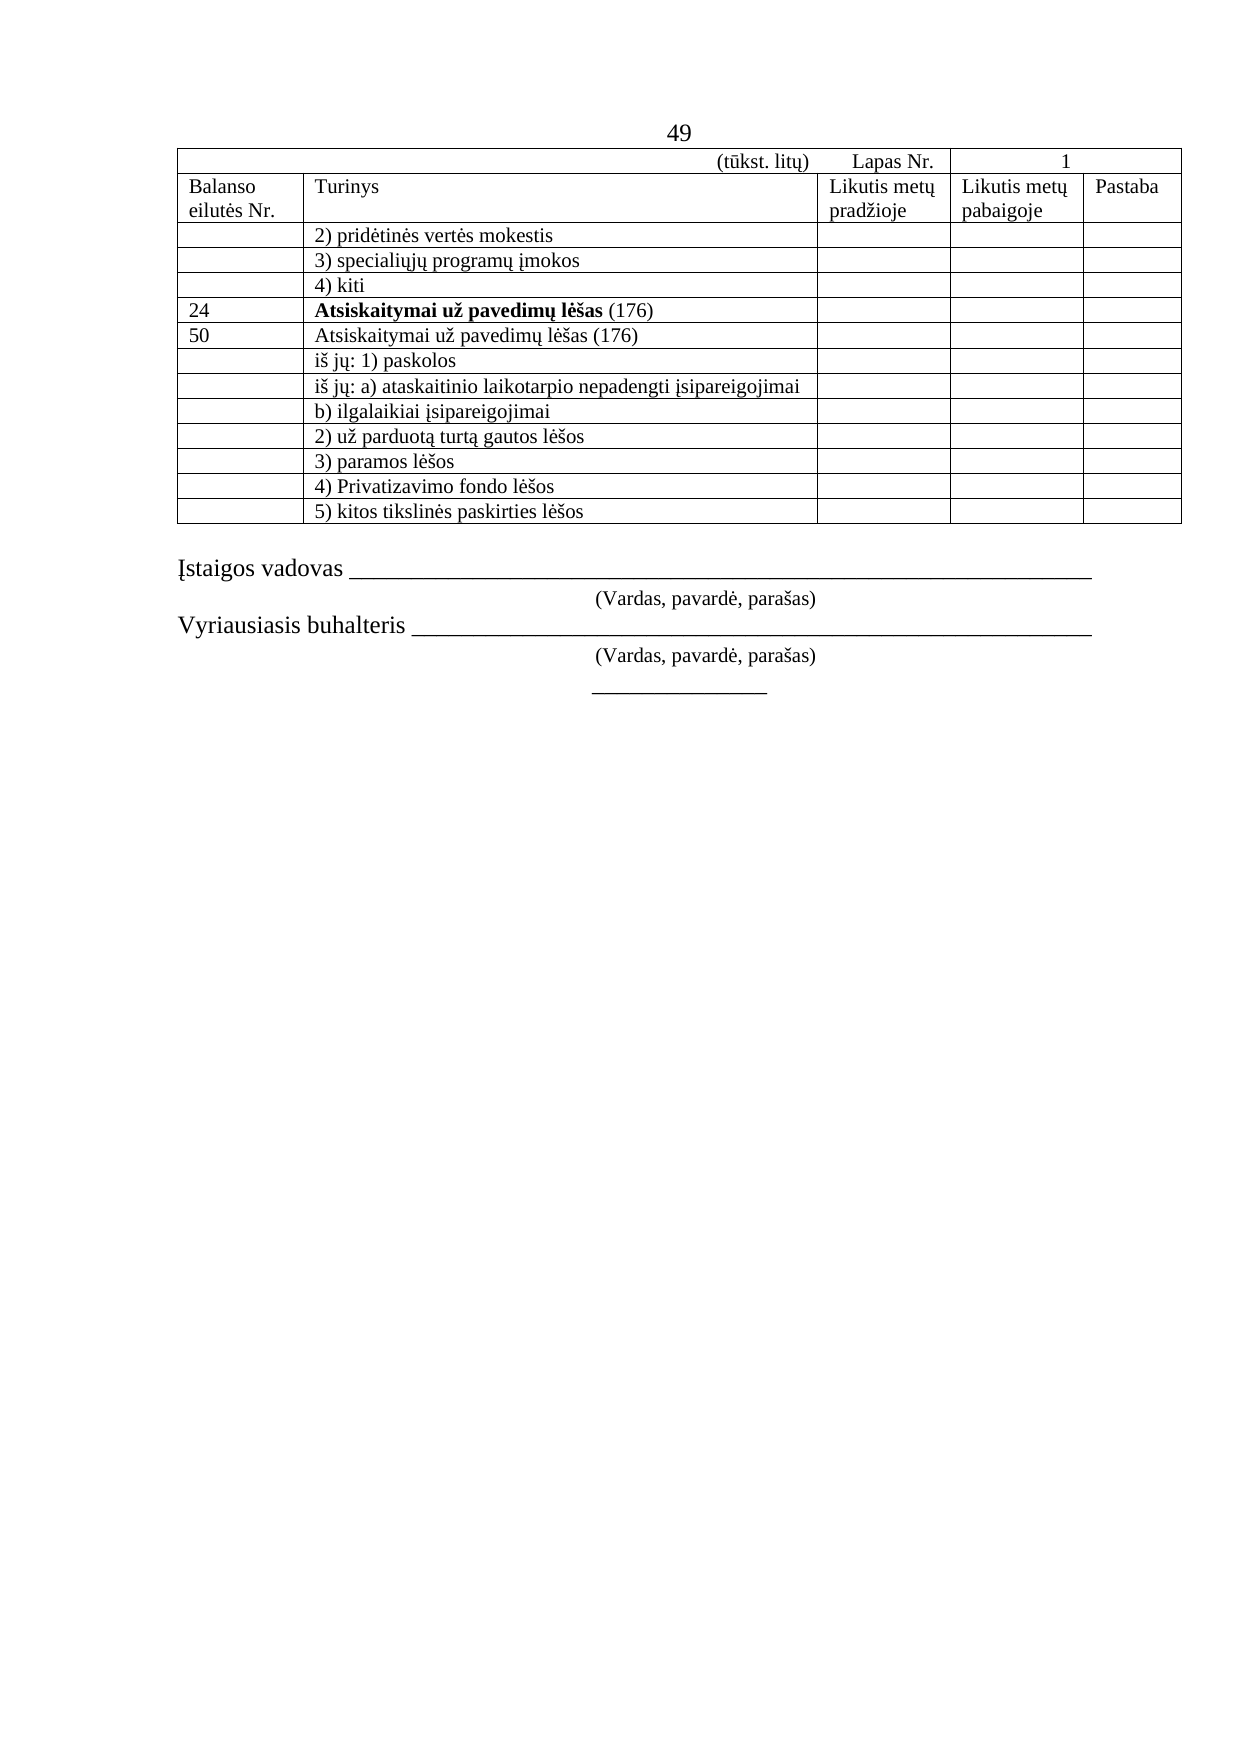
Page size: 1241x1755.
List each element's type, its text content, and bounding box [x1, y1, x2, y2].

table_cell [818, 298, 950, 322]
table_cell [951, 499, 1083, 523]
table_cell [178, 273, 303, 297]
table_cell Pastaba [1084, 174, 1181, 222]
table_cell [1084, 374, 1181, 398]
table_cell 4) Privatizavimo fondo lėšos [304, 474, 817, 498]
table_cell [178, 223, 303, 247]
table_cell [1084, 273, 1181, 297]
table_cell [951, 399, 1083, 423]
table_cell [178, 449, 303, 473]
table_cell [178, 349, 303, 372]
text Įstaigos vadovas [177, 553, 1181, 582]
table_cell [178, 374, 303, 398]
table_cell b) ilgalaikiai įsipareigojimai [304, 399, 817, 423]
table_cell [818, 248, 950, 272]
table_cell 2) už parduotą turtą gautos lėšos [304, 424, 817, 448]
table_header 1 [951, 149, 1181, 173]
table_cell [951, 298, 1083, 322]
table_cell [818, 474, 950, 498]
table_cell 4) kiti [304, 273, 817, 297]
table_cell 5) kitos tikslinės paskirties lėšos [304, 499, 817, 523]
table_cell Likutis metų pradžioje [818, 174, 950, 222]
table_cell iš jų: 1) paskolos [304, 349, 817, 372]
table_cell Atsiskaitymai už pavedimų lėšas (176) [304, 298, 817, 322]
table_cell 3) specialiųjų programų įmokos [304, 248, 817, 272]
table_cell [951, 323, 1083, 347]
table_cell [951, 223, 1083, 247]
table_cell Atsiskaitymai už pavedimų lėšas (176) [304, 323, 817, 347]
table_cell [818, 374, 950, 398]
table_cell [1084, 248, 1181, 272]
table_cell [818, 499, 950, 523]
table_cell [951, 374, 1083, 398]
table_cell 2) pridėtinės vertės mokestis [304, 223, 817, 247]
table_cell [1084, 323, 1181, 347]
table_cell [178, 399, 303, 423]
table_cell [1084, 298, 1181, 322]
table_cell [1084, 399, 1181, 423]
table_cell [178, 424, 303, 448]
table_header (tūkst. litų) Lapas Nr. [178, 149, 950, 173]
table_cell [178, 499, 303, 523]
text (Vardas, pavardė, parašas) [177, 639, 1181, 668]
table_cell [951, 273, 1083, 297]
table_cell [818, 424, 950, 448]
table_cell 50 [178, 323, 303, 347]
table_cell [951, 449, 1083, 473]
table_cell [818, 449, 950, 473]
table_cell [951, 349, 1083, 372]
table_cell [1084, 349, 1181, 372]
table_cell [818, 349, 950, 372]
table_cell Balanso eilutės Nr. [178, 174, 303, 222]
table_cell [1084, 449, 1181, 473]
text ______________ [177, 668, 1181, 697]
table_cell [178, 474, 303, 498]
table_cell [1084, 223, 1181, 247]
table_cell [818, 273, 950, 297]
table_cell [818, 323, 950, 347]
table_cell [178, 248, 303, 272]
table_cell Likutis metų pabaigoje [951, 174, 1083, 222]
text (Vardas, pavardė, parašas) [177, 582, 1181, 610]
table_cell [951, 474, 1083, 498]
table_cell 3) paramos lėšos [304, 449, 817, 473]
table_cell [818, 399, 950, 423]
table_cell [951, 424, 1083, 448]
text Vyriausiasis buhalteris [177, 610, 1181, 639]
table_cell 24 [178, 298, 303, 322]
table_cell [951, 248, 1083, 272]
table_cell [1084, 424, 1181, 448]
table_cell [1084, 474, 1181, 498]
table_cell Turinys [304, 174, 817, 222]
table_cell iš jų: a) ataskaitinio laikotarpio nepadengti įsipareigojimai [304, 374, 817, 398]
table_cell [1084, 499, 1181, 523]
table_cell [818, 223, 950, 247]
